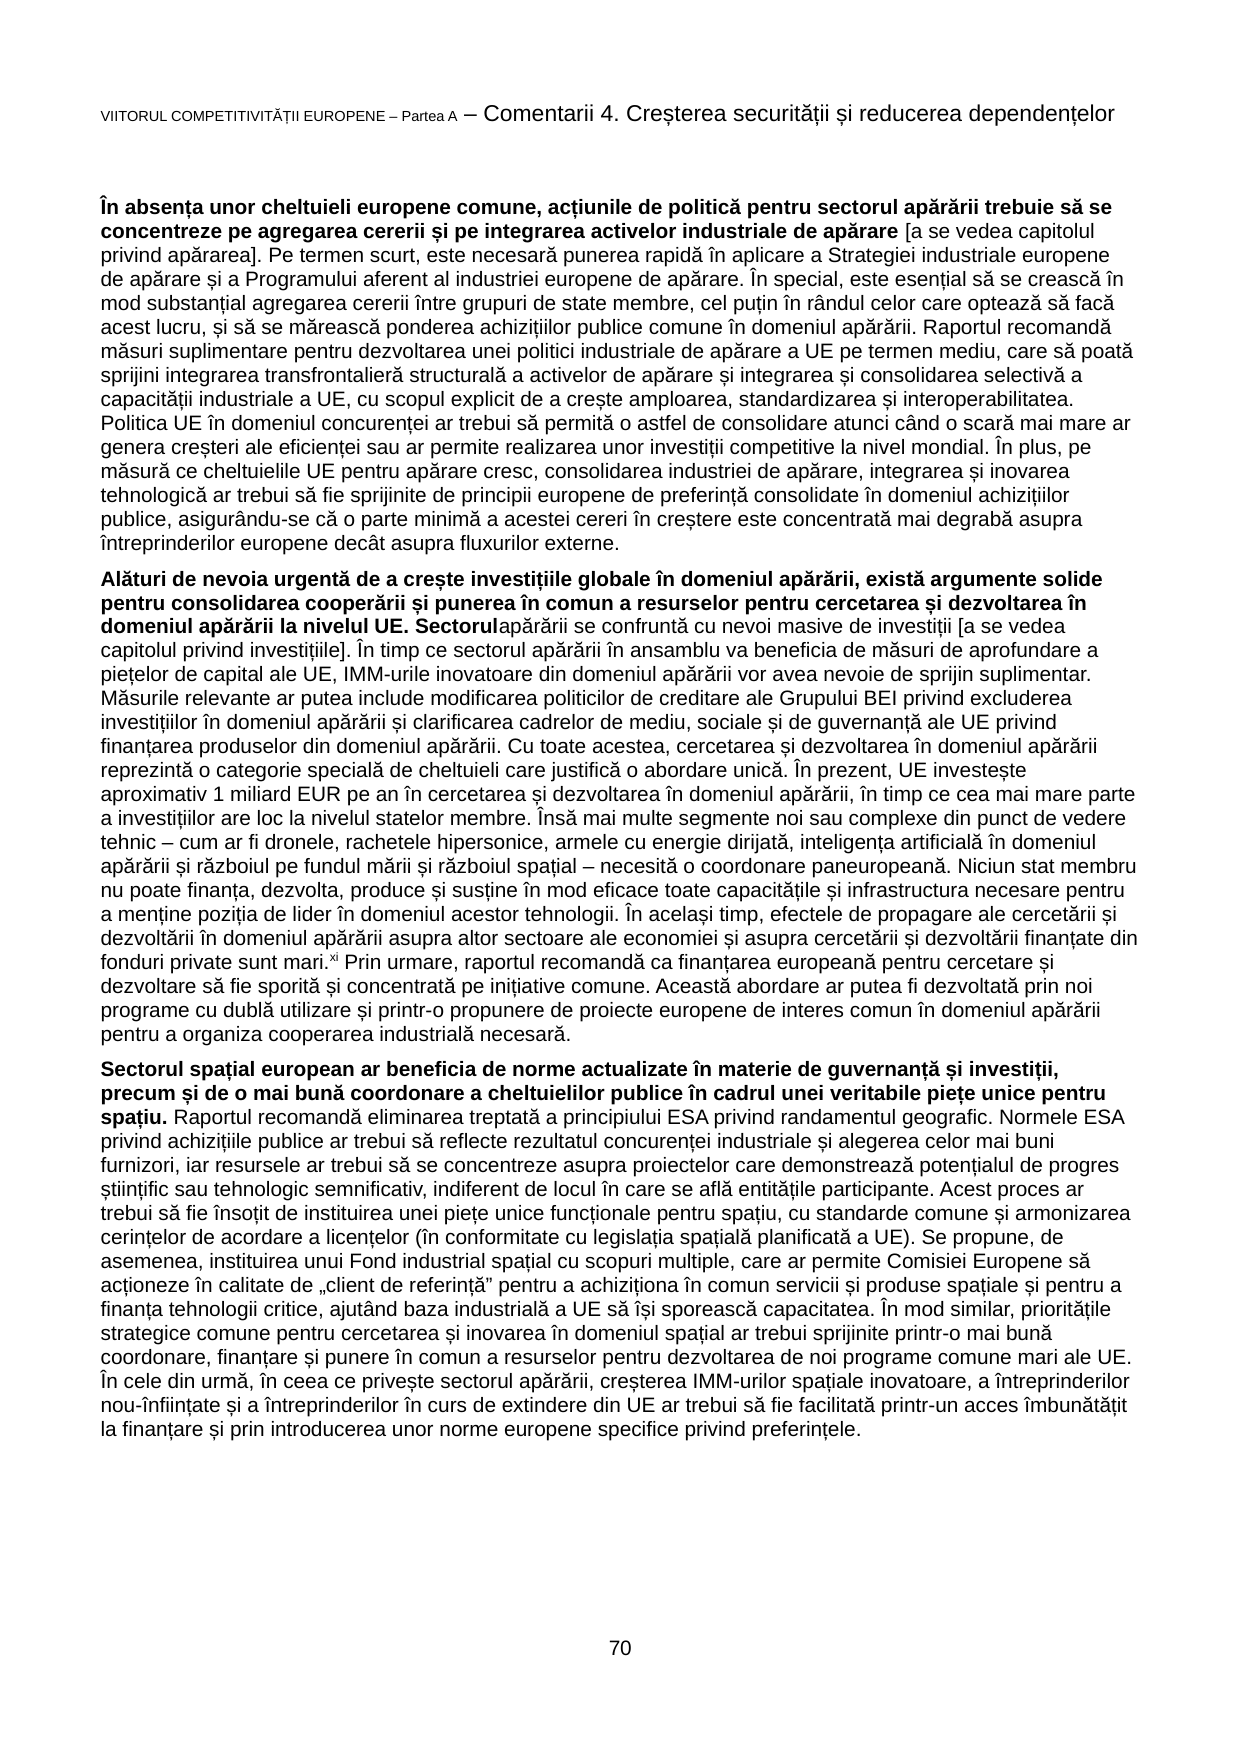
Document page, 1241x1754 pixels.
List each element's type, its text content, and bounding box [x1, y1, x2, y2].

text În absența unor cheltuieli europene comune, acțiunile de politică pentru sectorul apărării trebuie să se concentreze pe agregarea cererii și pe integrarea activelor industriale de apărare [a se vedea capitolul privind apărarea]. Pe termen scurt, este necesară punerea rapidă în aplicare a Strategiei industriale europene de apărare și a Programului aferent al industriei europene de apărare. În special, este esențial să se crească în mod substanțial agregarea cererii între grupuri de state membre, cel puțin în rândul celor care optează să facă acest lucru, și să se mărească ponderea achizițiilor publice comune în domeniul apărării. Raportul recomandă măsuri suplimentare pentru dezvoltarea unei politici industriale de apărare a UE pe termen mediu, care să poată sprijini integrarea transfrontalieră structurală a activelor de apărare și integrarea și consolidarea selectivă a capacității industriale a UE, cu scopul explicit de a crește amploarea, standardizarea și interoperabilitatea. Politica UE în domeniul concurenței ar trebui să permită o astfel de consolidare atunci când o scară mai mare ar genera creșteri ale eficienței sau ar permite realizarea unor investiții competitive la nivel mondial. În plus, pe măsură ce cheltuielile UE pentru apărare cresc, consolidarea industriei de apărare, integrarea și inovarea tehnologică ar trebui să fie sprijinite de principii europene de preferință consolidate în domeniul achizițiilor publice, asigurându-se că o parte minimă a acestei cereri în creștere este concentrată mai degrabă asupra întreprinderilor europene decât asupra fluxurilor externe. [100, 195, 1140, 554]
text Sectorul spațial european ar beneficia de norme actualizate în materie de guvernanță și investiții, precum și de o mai bună coordonare a cheltuielilor publice în cadrul unei veritabile piețe unice pentru spațiu. Raportul recomandă eliminarea treptată a principiului ESA privind randamentul geografic. Normele ESA privind achizițiile publice ar trebui să reflecte rezultatul concurenței industriale și alegerea celor mai buni furnizori, iar resursele ar trebui să se concentreze asupra proiectelor care demonstrează potențialul de progres științific sau tehnologic semnificativ, indiferent de locul în care se află entitățile participante. Acest proces ar trebui să fie însoțit de instituirea unei piețe unice funcționale pentru spațiu, cu standarde comune și armonizarea cerințelor de acordare a licențelor (în conformitate cu legislația spațială planificată a UE). Se propune, de asemenea, instituirea unui Fond industrial spațial cu scopuri multiple, care ar permite Comisiei Europene să acționeze în calitate de „client de referință” pentru a achiziționa în comun servicii și produse spațiale și pentru a finanța tehnologii critice, ajutând baza industrială a UE să își sporească capacitatea. În mod similar, prioritățile strategice comune pentru cercetarea și inovarea în domeniul spațial ar trebui sprijinite printr-o mai bună coordonare, finanțare și punere în comun a resurselor pentru dezvoltarea de noi programe comune mari ale UE. În cele din urmă, în ceea ce privește sectorul apărării, creșterea IMM-urilor spațiale inovatoare, a întreprinderilor nou-înființate și a întreprinderilor în curs de extindere din UE ar trebui să fie facilitată printr-un acces îmbunătățit la finanțare și prin introducerea unor norme europene specifice privind preferințele. [100, 1057, 1140, 1441]
text Alături de nevoia urgentă de a crește investițiile globale în domeniul apărării, există argumente solide pentru consolidarea cooperării și punerea în comun a resurselor pentru cercetarea și dezvoltarea în domeniul apărării la nivelul UE. Sectorulapărării se confruntă cu nevoi masive de investiții [a se vedea capitolul privind investițiile]. În timp ce sectorul apărării în ansamblu va beneficia de măsuri de aprofundare a piețelor de capital ale UE, IMM-urile inovatoare din domeniul apărării vor avea nevoie de sprijin suplimentar. Măsurile relevante ar putea include modificarea politicilor de creditare ale Grupului BEI privind excluderea investițiilor în domeniul apărării și clarificarea cadrelor de mediu, sociale și de guvernanță ale UE privind finanțarea produselor din domeniul apărării. Cu toate acestea, cercetarea și dezvoltarea în domeniul apărării reprezintă o categorie specială de cheltuieli care justifică o abordare unică. În prezent, UE investește aproximativ 1 miliard EUR pe an în cercetarea și dezvoltarea în domeniul apărării, în timp ce cea mai mare parte a investițiilor are loc la nivelul statelor membre. Însă mai multe segmente noi sau complexe din punct de vedere tehnic – cum ar fi dronele, rachetele hipersonice, armele cu energie dirijată, inteligența artificială în domeniul apărării și războiul pe fundul mării și războiul spațial – necesită o coordonare paneuropeană. Niciun stat membru nu poate finanța, dezvolta, produce și susține în mod eficace toate capacitățile și infrastructura necesare pentru a menține poziția de lider în domeniul acestor tehnologii. În același timp, efectele de propagare ale cercetării și dezvoltării în domeniul apărării asupra altor sectoare ale economiei și asupra cercetării și dezvoltării finanțate din fonduri private sunt mari. Prin urmare, raportul recomandă ca finanțarea europeană pentru cercetare și dezvoltare să fie sporită și concentrată pe inițiative comune. Această abordare ar putea fi dezvoltată prin noi programe cu dublă utilizare și printr-o propunere de proiecte europene de interes comun în domeniul apărării pentru a organiza cooperarea industrială necesară. [100, 566, 1140, 1046]
